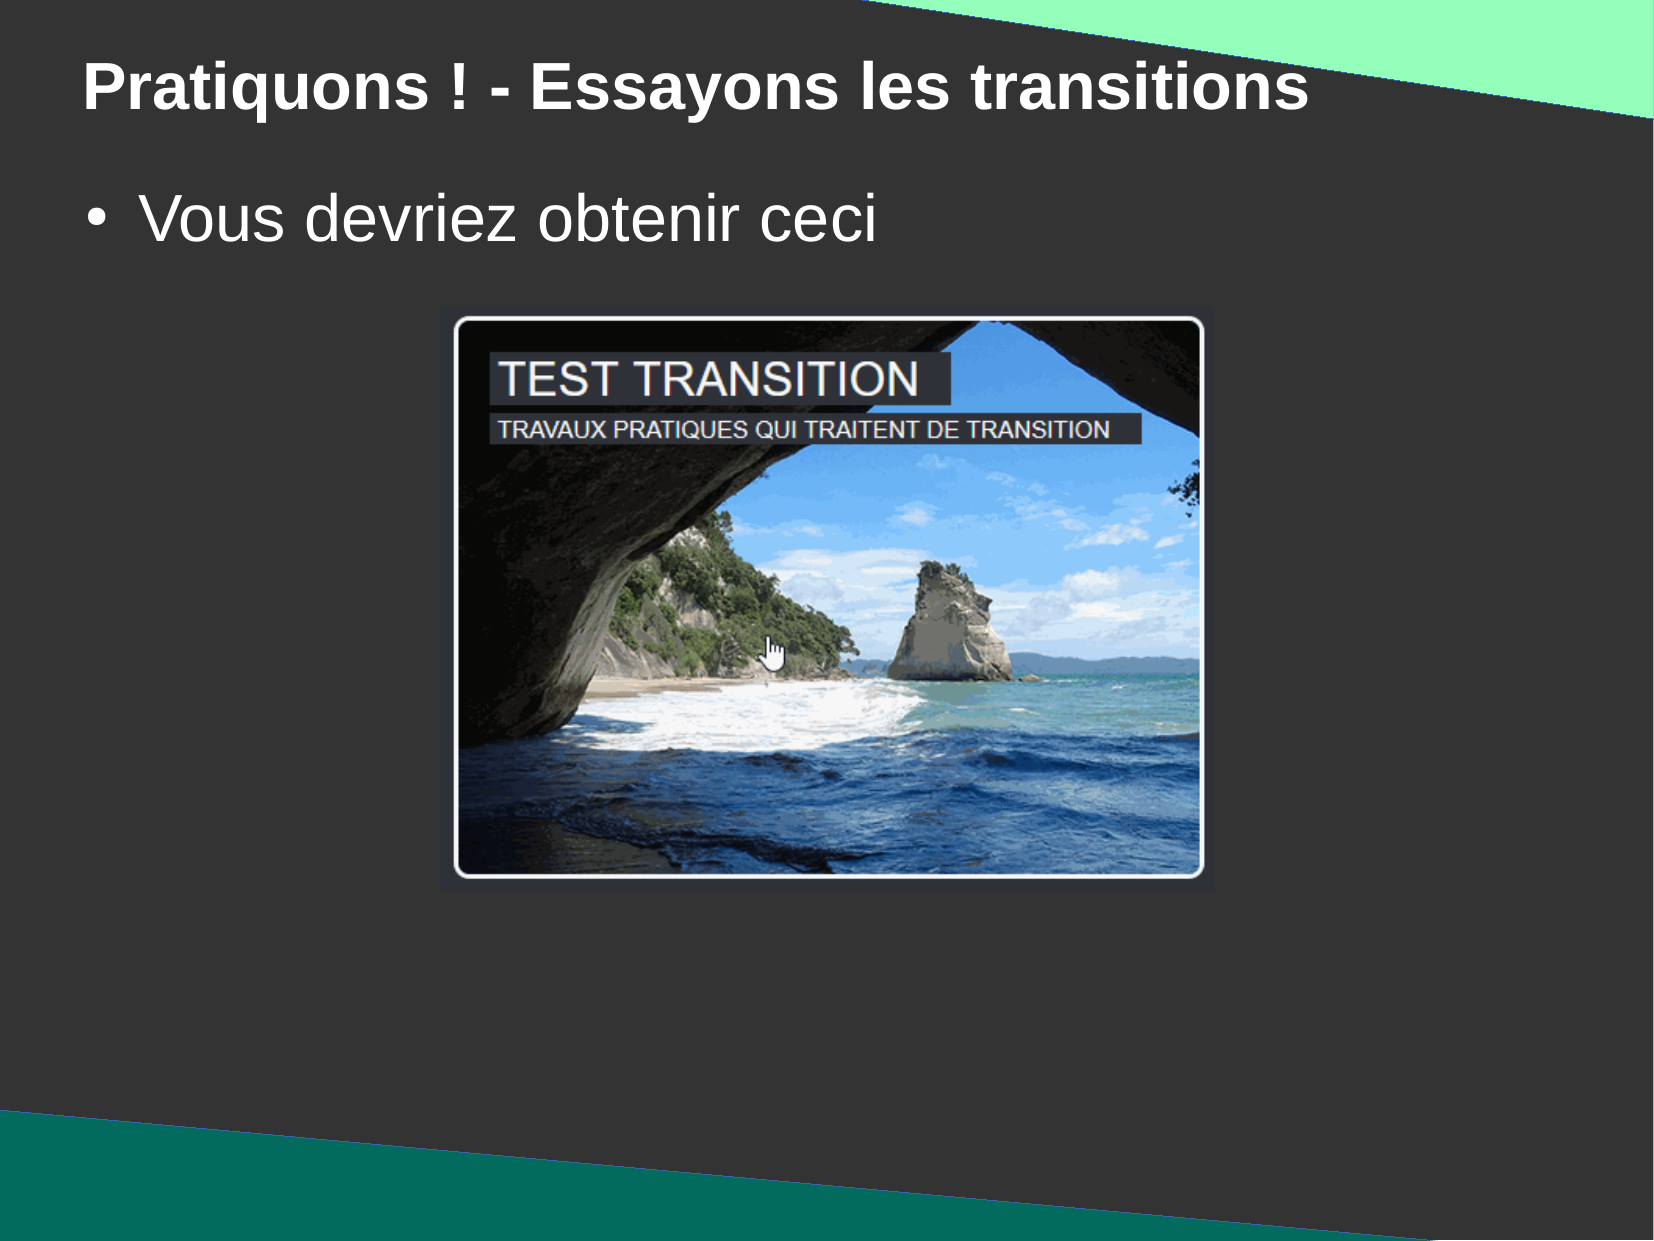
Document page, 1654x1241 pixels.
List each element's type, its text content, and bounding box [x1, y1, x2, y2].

text_box [862, 0, 1654, 120]
title Pratiquons ! - Essayons les transitions [82, 49, 1630, 199]
list Vous devriez obtenir ceci [67, 180, 1607, 378]
picture [440, 307, 1214, 890]
